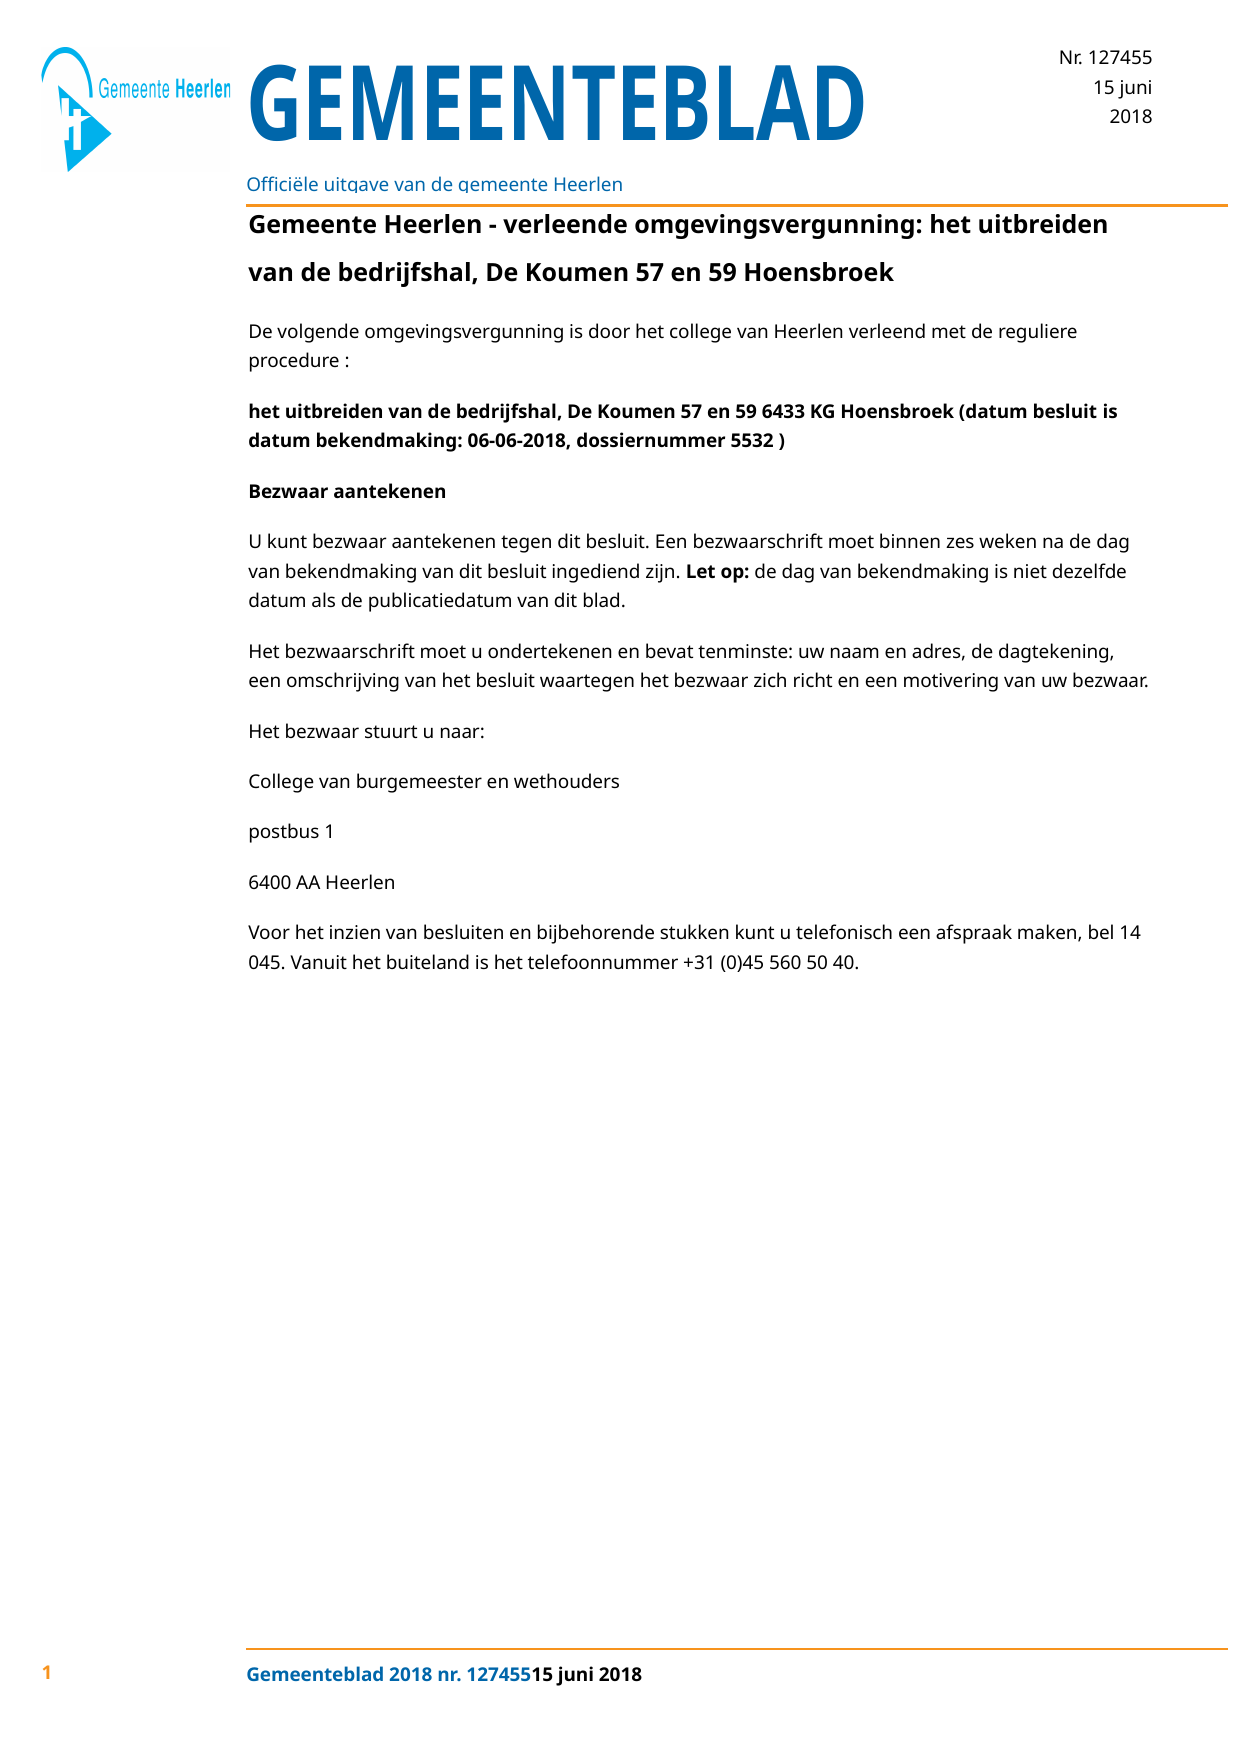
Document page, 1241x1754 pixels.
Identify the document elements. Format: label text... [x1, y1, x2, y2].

text het uitbreiden van de bedrijfshal, De Koumen 57 en 59 6433 KG Hoensbroek (datum besluit is datum bekendmaking: 06-06-2018, dossiernummer 5532 ) [248, 398, 1152, 453]
text U kunt bezwaar aantekenen tegen dit besluit. Een bezwaarschrift moet binnen zes weken na de dag van bekendmaking van dit besluit ingediend zijn. Let op: de dag van bekendmaking is niet dezelfde datum als de publicatiedatum van dit blad. [248, 528, 1152, 613]
text Bezwaar aantekenen [248, 478, 1152, 504]
text Gemeente Heerlen - verleende omgevingsvergunning: het uitbreiden van de bedrijfshal, De Koumen 57 en 59 Hoensbroek [248, 207, 1152, 288]
text Het bezwaar stuurt u naar: [248, 718, 1152, 744]
text postbus 1 [248, 819, 1152, 844]
text 6400 AA Heerlen [248, 869, 1152, 895]
text Voor het inzien van besluiten en bijbehorende stukken kunt u telefonisch een afspraak maken, bel 14 045. Vanuit het buiteland is het telefoonnummer +31 (0)45 560 50 40. [248, 919, 1152, 975]
text College van burgemeester en wethouders [248, 768, 1152, 794]
text Het bezwaarschrift moet u ondertekenen en bevat tenminste: uw naam en adres, de dagtekening, een omschrijving van het besluit waartegen het bezwaar zich richt en een motivering van uw bezwaar. [248, 638, 1152, 693]
picture [41, 47, 231, 172]
text De volgende omgevingsvergunning is door het college van Heerlen verleend met de reguliere procedure : [248, 318, 1152, 373]
picture [41, 47, 58, 70]
